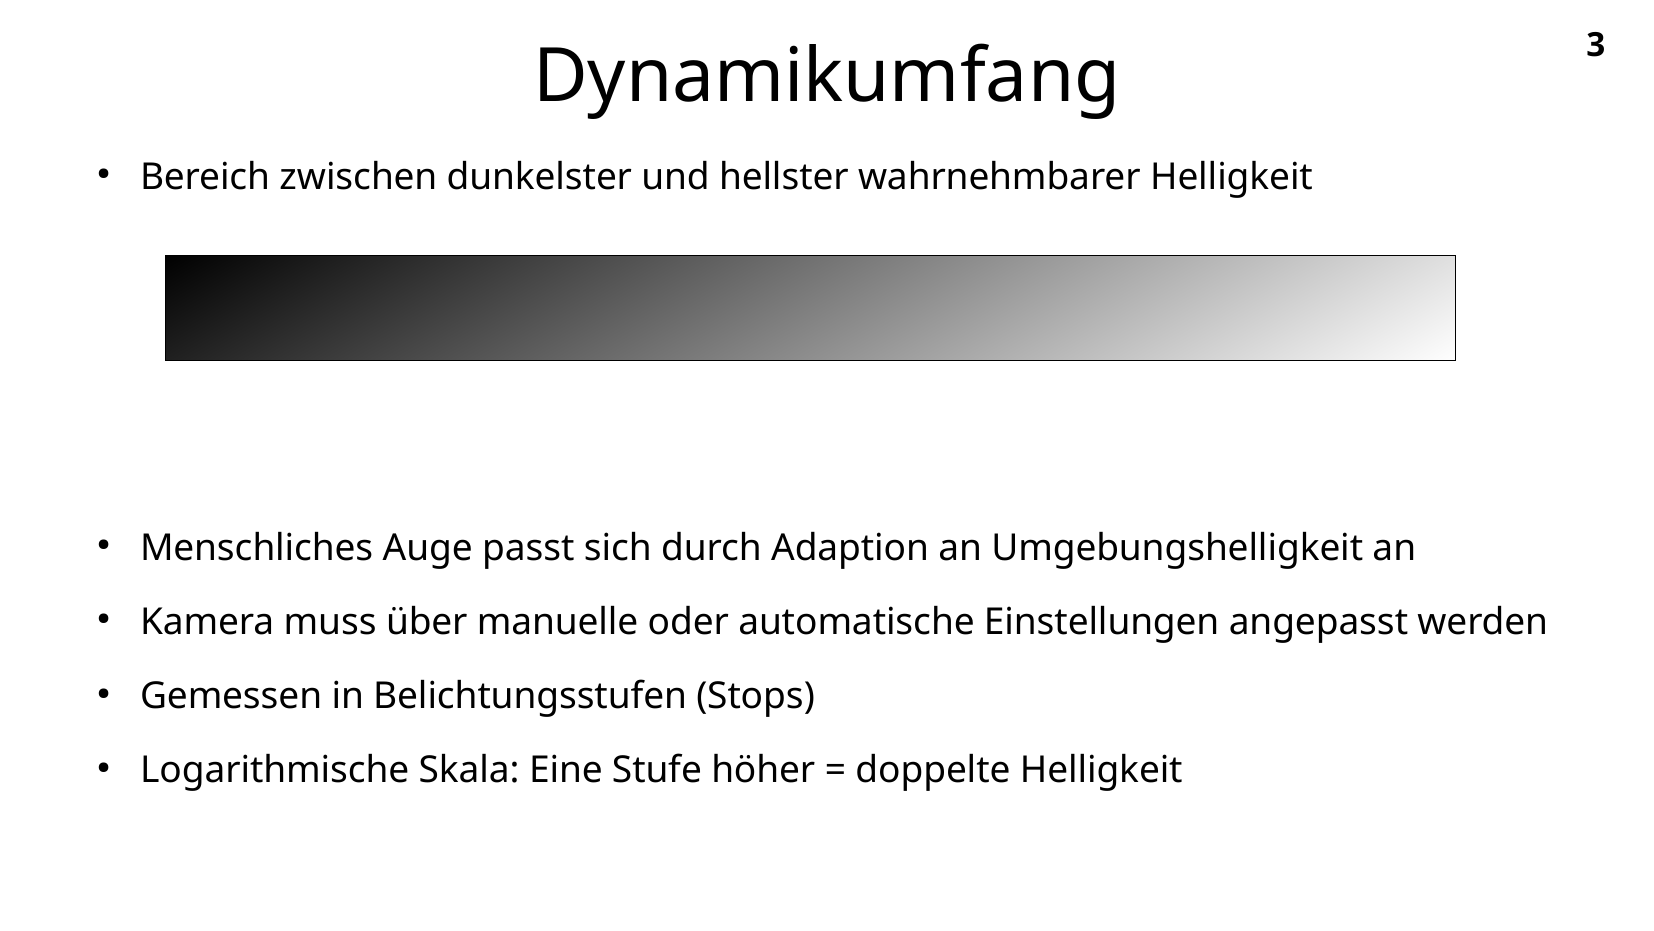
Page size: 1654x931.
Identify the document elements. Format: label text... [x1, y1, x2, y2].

title Dynamikumfang [82, 13, 1571, 132]
list Bereich zwischen dunkelster und hellster wahrnehmbarer Helligkeit Menschliches Auge passt sich durch Adaption an Umgebungshelligkeit an Kamera muss über manuelle oder automatische Einstellungen angepasst werden Gemessen in Belichtungsstufen (Stops) Logarithmische Skala: Eine Stufe höher = doppelte Helligkeit [82, 150, 1571, 811]
text_box [165, 255, 1456, 361]
